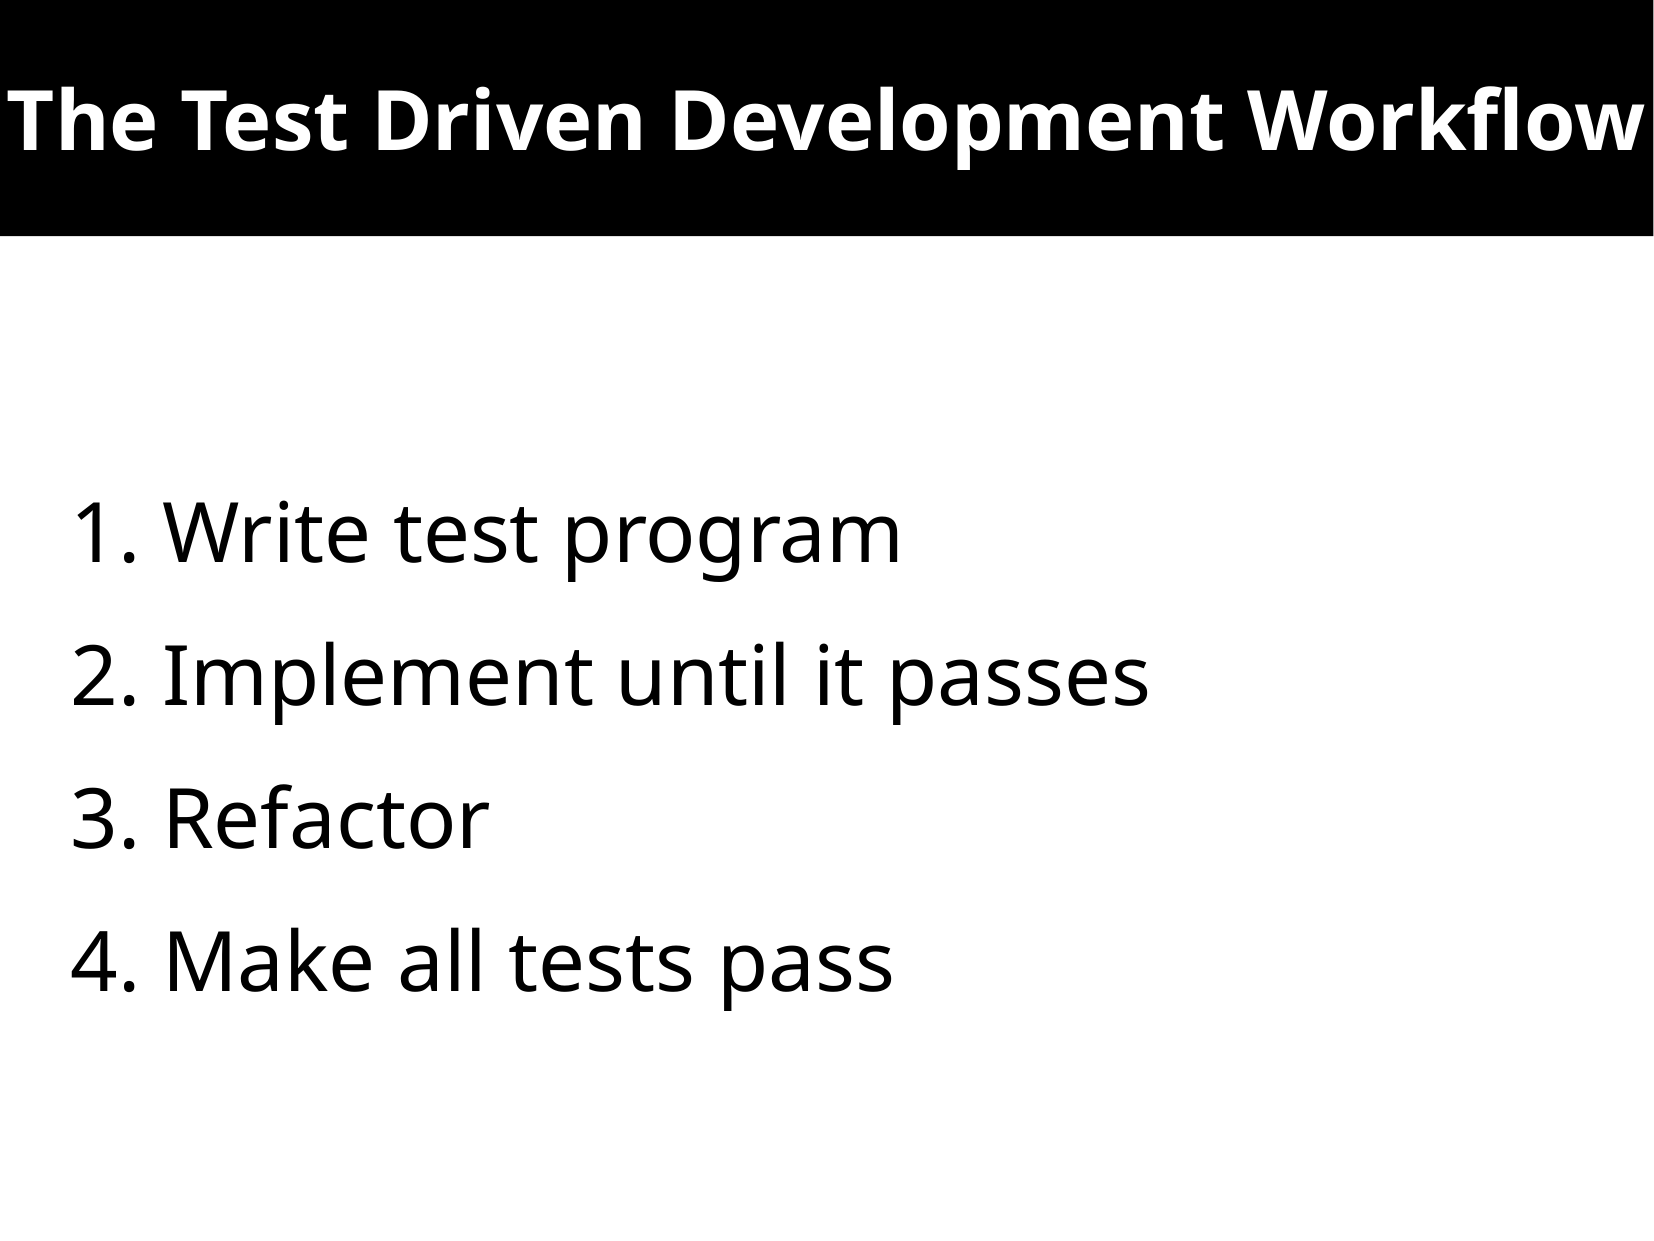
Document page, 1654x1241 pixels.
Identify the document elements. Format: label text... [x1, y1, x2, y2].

subtitle The Test Driven Development Workflow [0, 0, 1654, 237]
text_box 1. Write test program 2. Implement until it passes 3. Refactor 4. Make all tests pass [70, 330, 1559, 1146]
